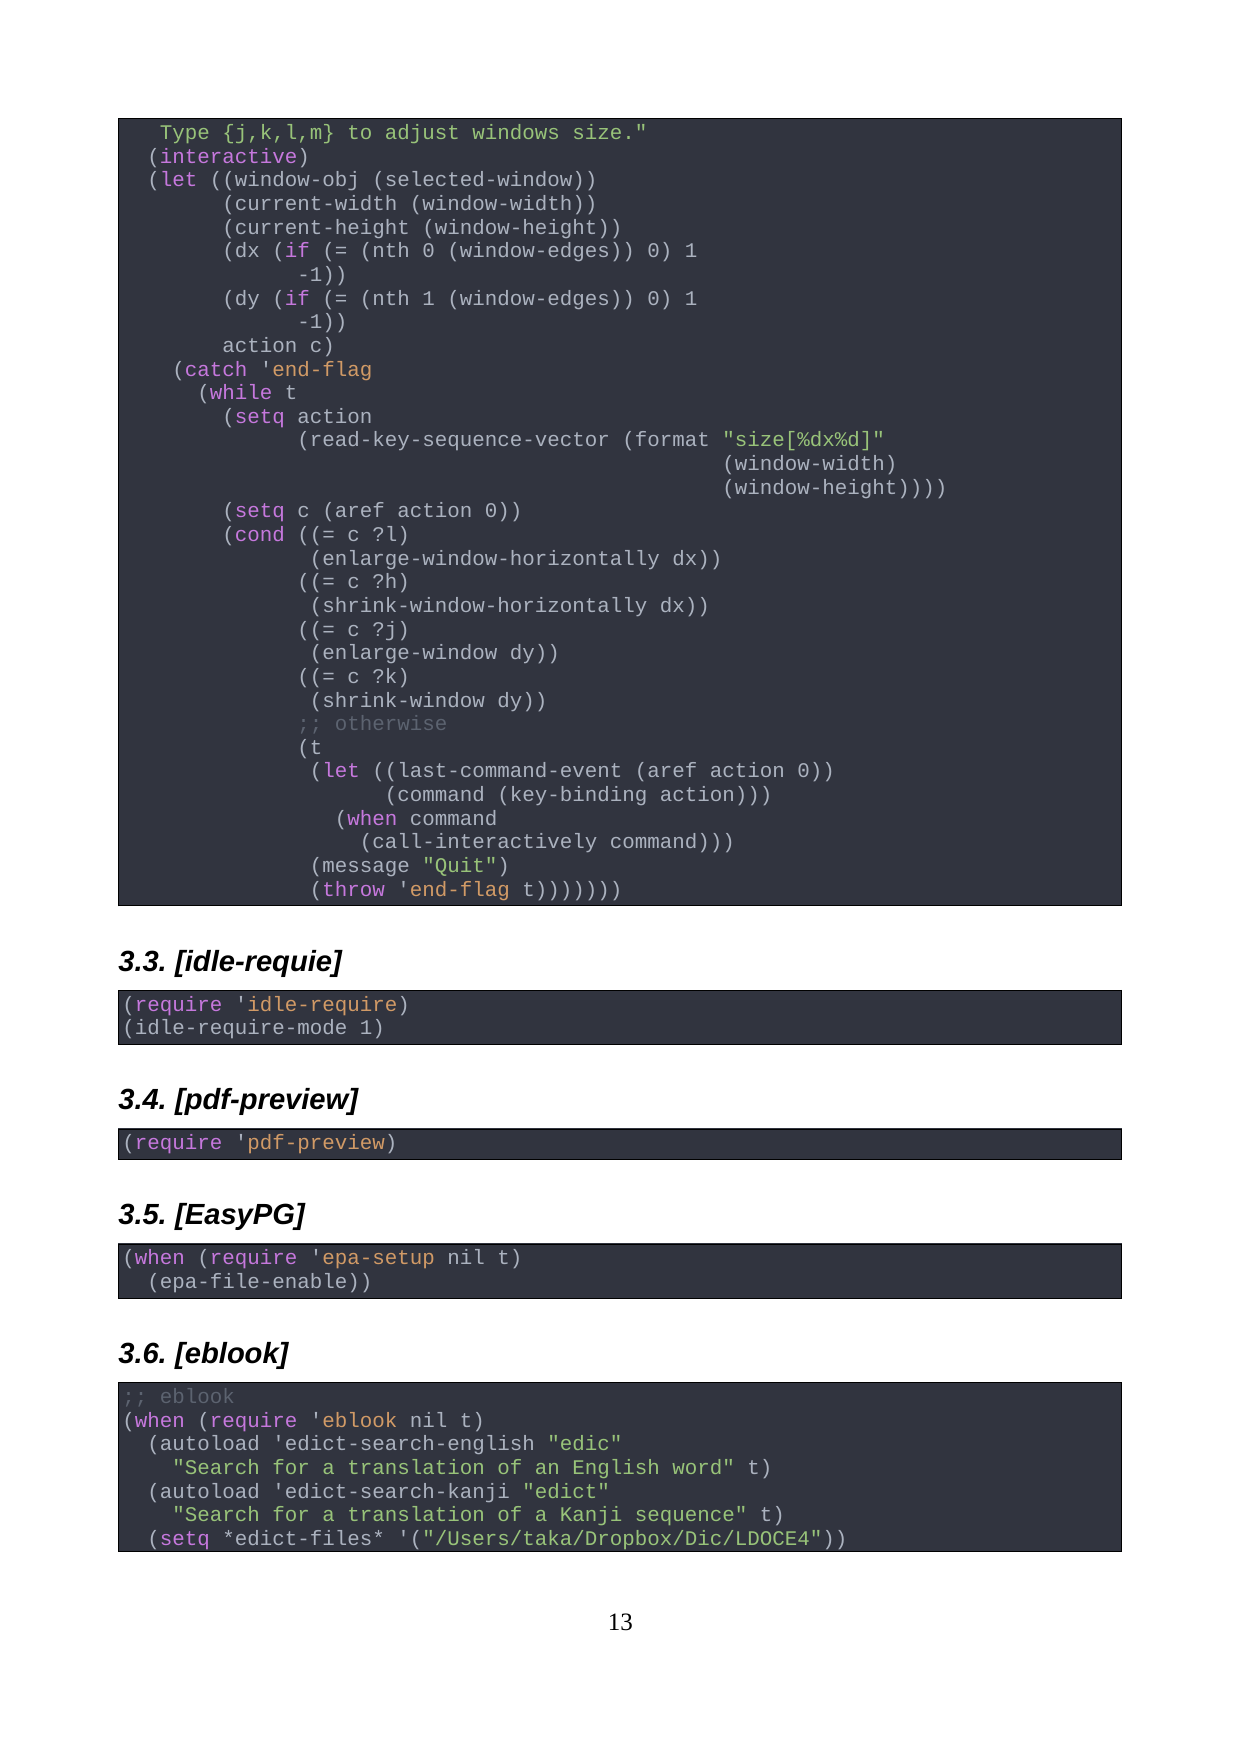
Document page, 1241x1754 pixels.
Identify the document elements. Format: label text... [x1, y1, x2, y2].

subtitle [eblook] [118, 1336, 1122, 1369]
text ((= c ?k) [119, 662, 1121, 686]
text (dy (if (= (nth 1 (window-edges)) 0) 1 [119, 284, 1121, 307]
text (cond ((= c ?l) [119, 520, 1121, 544]
text (autoload 'edict-search-english "edic" [119, 1429, 1121, 1453]
text (setq c (aref action 0)) [119, 496, 1121, 520]
text ;; eblook [119, 1383, 1121, 1406]
text (current-height (window-height)) [119, 213, 1121, 236]
text (shrink-window-horizontally dx)) [119, 591, 1121, 615]
text (setq action [119, 402, 1121, 426]
text -1)) [119, 307, 1121, 331]
text (catch 'end-flag [119, 354, 1121, 378]
text (window-height)))) [119, 473, 1121, 496]
text (window-width) [119, 449, 1121, 473]
text (when (require 'epa-setup nil t) [119, 1245, 1121, 1267]
text (message "Quit") [119, 851, 1121, 875]
text (require 'idle-require) [119, 991, 1121, 1013]
text (let ((last-command-event (aref action 0)) [119, 757, 1121, 780]
text (throw 'end-flag t))))))) [119, 875, 1121, 905]
text (read-key-sequence-vector (format "size[%dx%d]" [119, 426, 1121, 449]
text (current-width (window-width)) [119, 189, 1121, 213]
text (t [119, 733, 1121, 757]
text "Search for a translation of a Kanji sequence" t) [119, 1500, 1121, 1524]
text (autoload 'edict-search-kanji "edict" [119, 1477, 1121, 1500]
text ;; otherwise [119, 709, 1121, 733]
text (require 'pdf-preview) [119, 1130, 1121, 1159]
subtitle [EasyPG] [118, 1197, 1122, 1231]
text (while t [119, 378, 1121, 402]
subtitle [pdf-preview] [118, 1082, 1122, 1116]
text (let ((window-obj (selected-window)) [119, 165, 1121, 189]
text (when command [119, 804, 1121, 827]
text (enlarge-window-horizontally dx)) [119, 544, 1121, 567]
text ((= c ?j) [119, 615, 1121, 638]
text (epa-file-enable)) [119, 1267, 1121, 1298]
text Type {j,k,l,m} to adjust windows size." [119, 119, 1121, 142]
text "Search for a translation of an English word" t) [119, 1453, 1121, 1477]
text action c) [119, 331, 1121, 354]
text (enlarge-window dy)) [119, 638, 1121, 662]
subtitle [idle-requie] [118, 944, 1122, 977]
text (command (key-binding action))) [119, 780, 1121, 804]
text (setq *edict-files* '("/Users/taka/Dropbox/Dic/LDOCE4")) [119, 1524, 1121, 1551]
text -1)) [119, 260, 1121, 284]
text (dx (if (= (nth 0 (window-edges)) 0) 1 [119, 236, 1121, 260]
text (idle-require-mode 1) [119, 1013, 1121, 1044]
text (call-interactively command))) [119, 827, 1121, 851]
text (shrink-window dy)) [119, 686, 1121, 709]
text (when (require 'eblook nil t) [119, 1406, 1121, 1429]
text ((= c ?h) [119, 567, 1121, 591]
text (interactive) [119, 142, 1121, 165]
